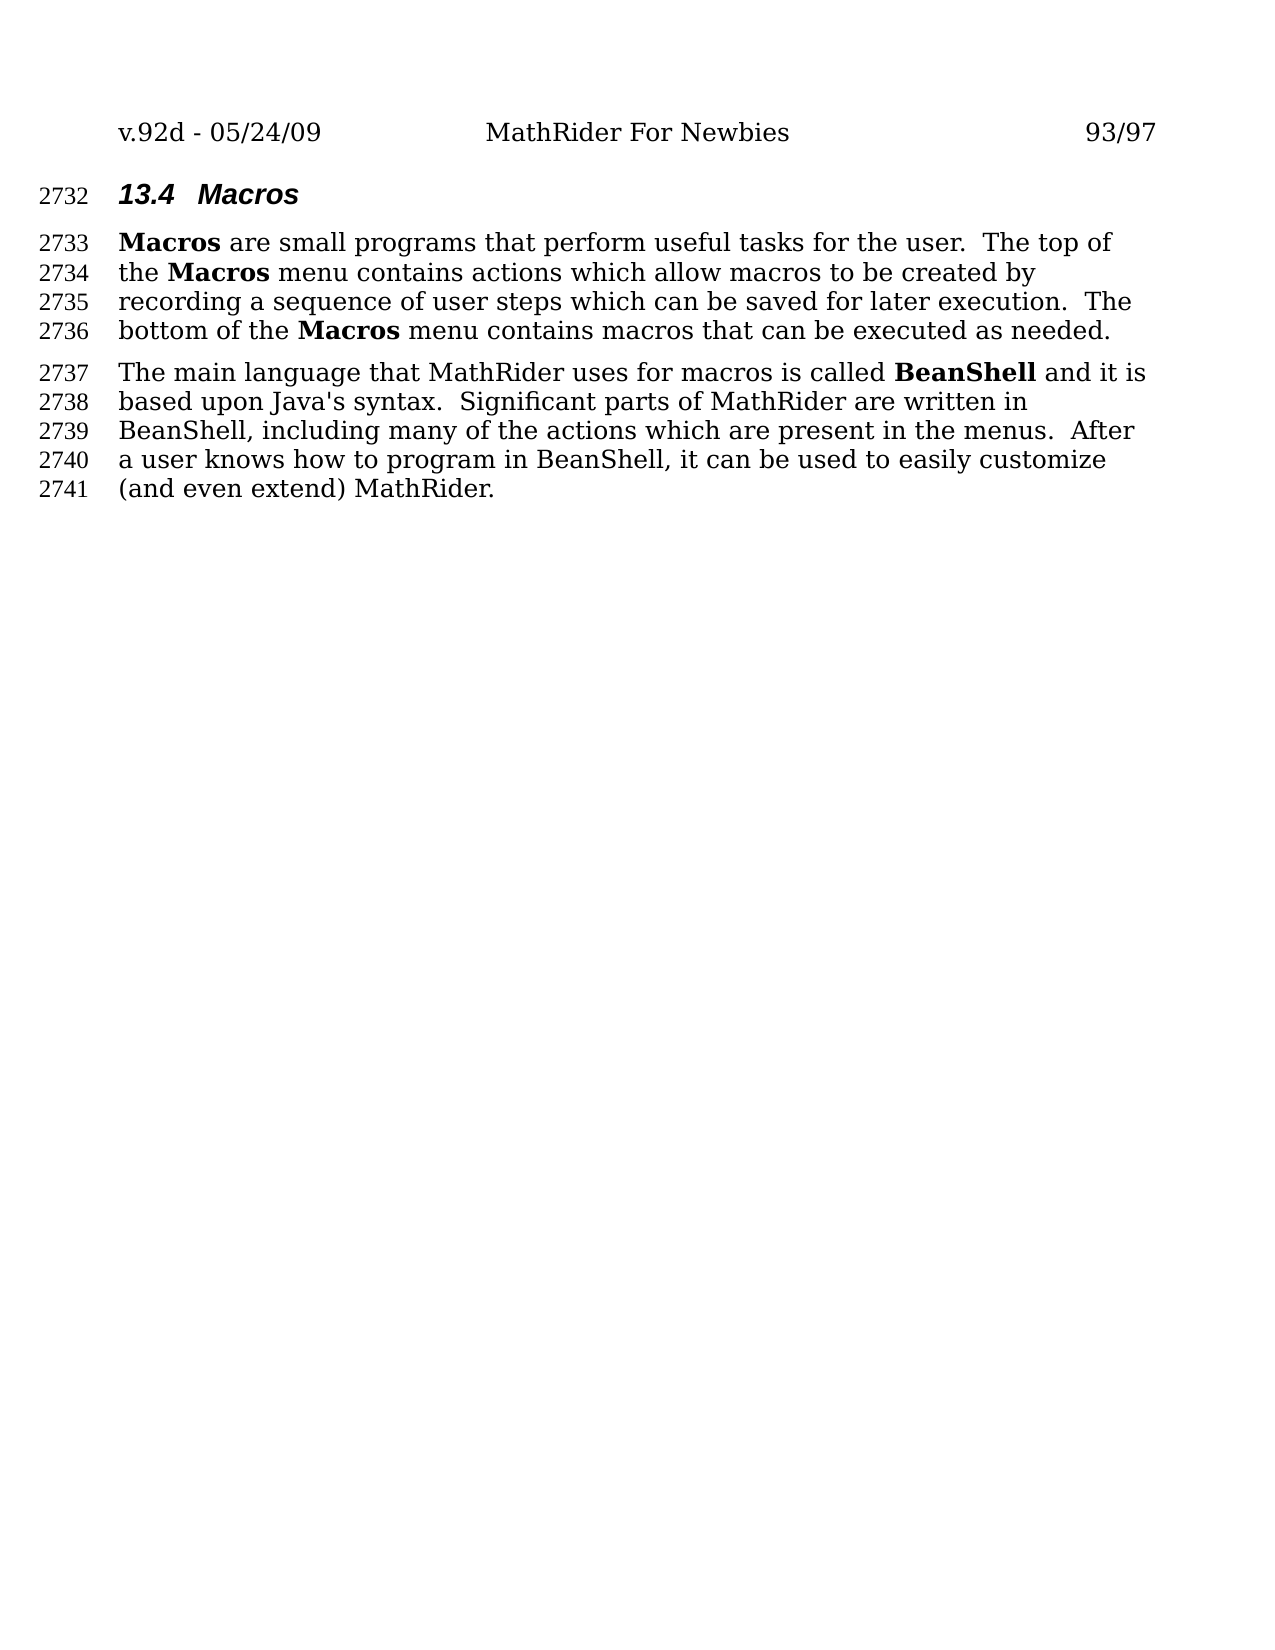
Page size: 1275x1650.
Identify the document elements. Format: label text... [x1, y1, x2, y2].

text Macros are small programs that perform useful tasks for the user. The top of the Macros menu contains actions which allow macros to be created by recording a sequence of user steps which can be saved for later execution. The bottom of the Macros menu contains macros that can be executed as needed. [118, 228, 1157, 346]
subtitle Macros [118, 177, 1157, 210]
text The main language that MathRider uses for macros is called BeanShell and it is based upon Java's syntax. Significant parts of MathRider are written in BeanShell, including many of the actions which are present in the menus. After a user knows how to program in BeanShell, it can be used to easily customize (and even extend) MathRider. [118, 358, 1157, 504]
